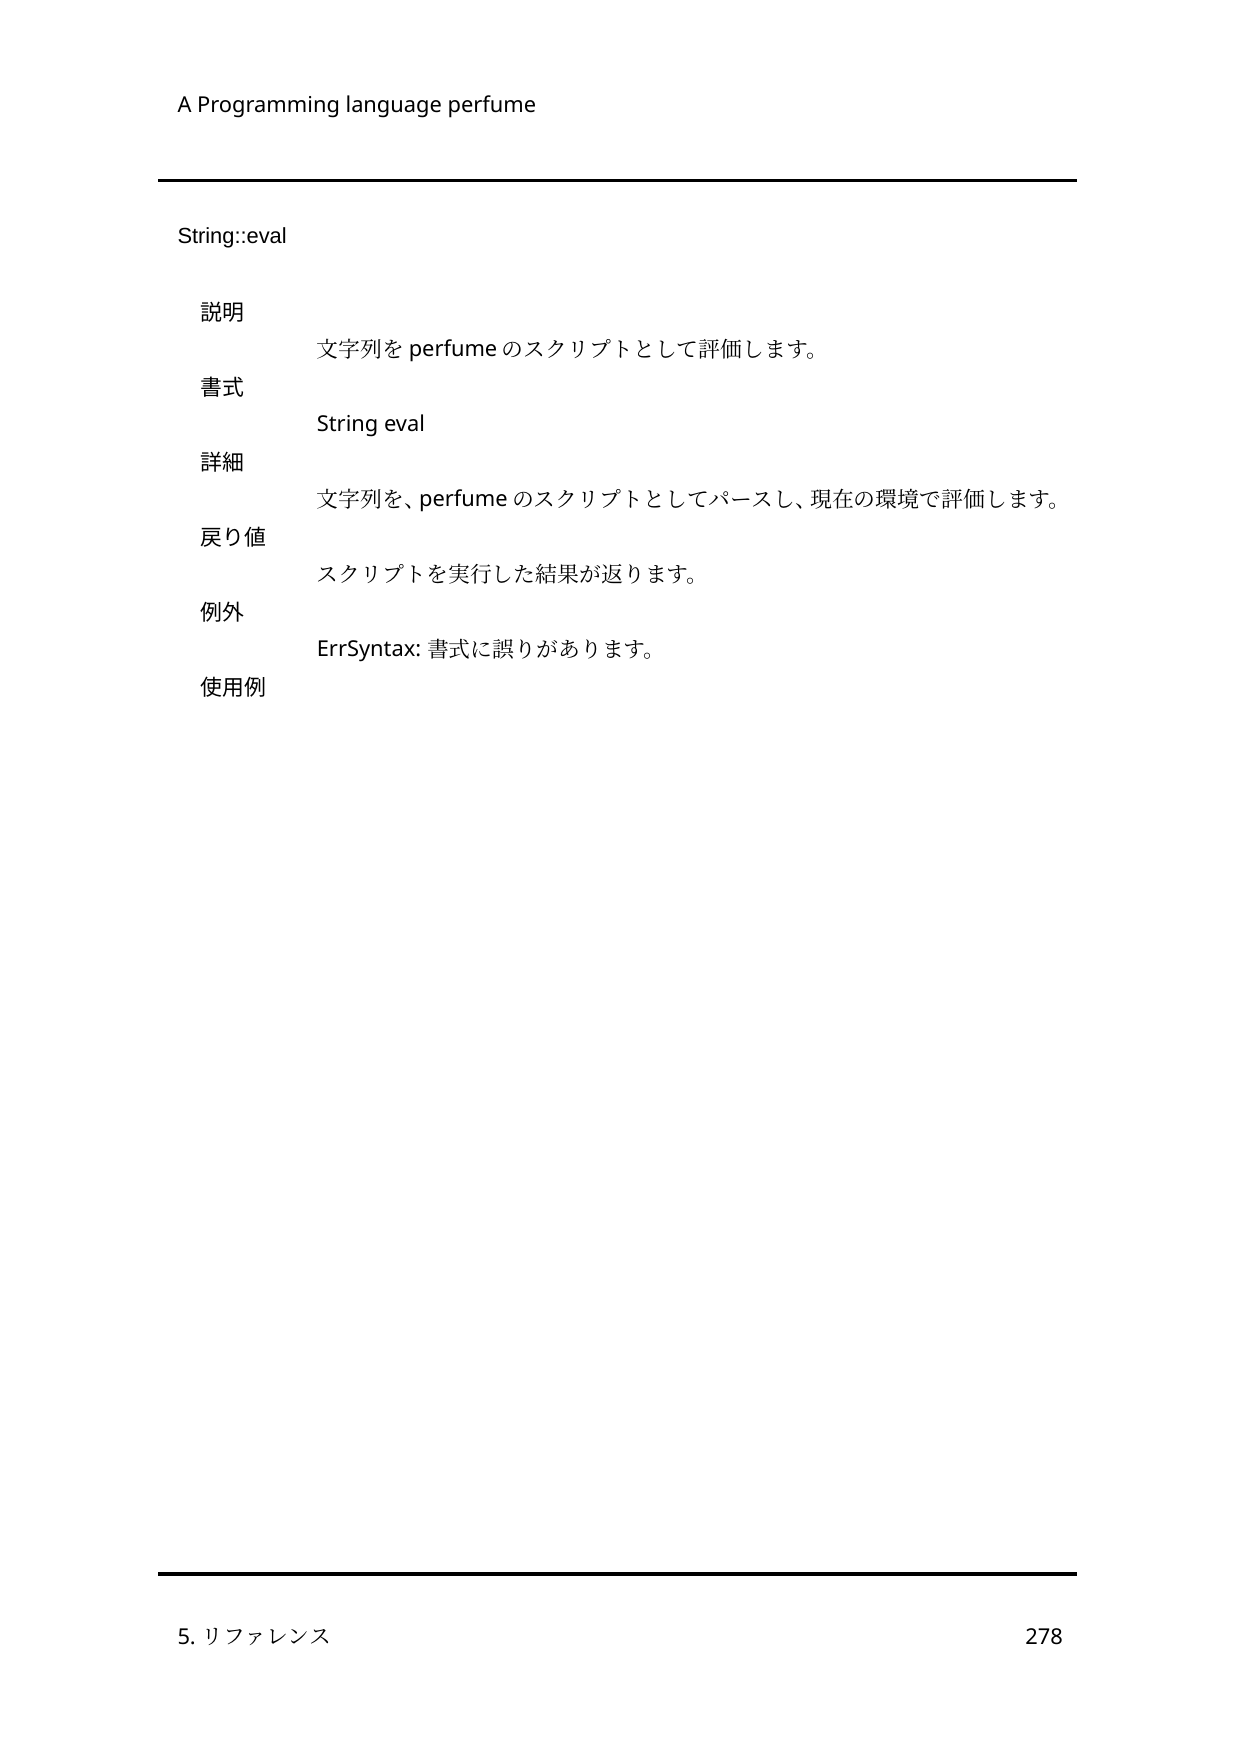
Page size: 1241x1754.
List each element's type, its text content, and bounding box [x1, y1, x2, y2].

table_cell 書式 [200, 367, 317, 442]
table_cell 詳細 [200, 442, 317, 517]
table_cell 文字列を、perfumeのスクリプトとしてパースし、現在の環境で評価します。 [317, 442, 1063, 517]
table_cell [317, 667, 1063, 742]
table_cell ErrSyntax: 書式に誤りがあります。 [317, 592, 1063, 667]
table_header 文字列をperfumeのスクリプトとして評価します。 [317, 292, 1063, 367]
table_cell String eval [317, 367, 1063, 442]
table_cell 例外 [200, 592, 317, 667]
table_cell 使用例 [200, 667, 317, 742]
subtitle String::eval [177, 217, 1063, 254]
table_cell スクリプトを実行した結果が返ります。 [317, 517, 1063, 592]
table_header 説明 [200, 292, 317, 367]
table_cell 戻り値 [200, 517, 317, 592]
